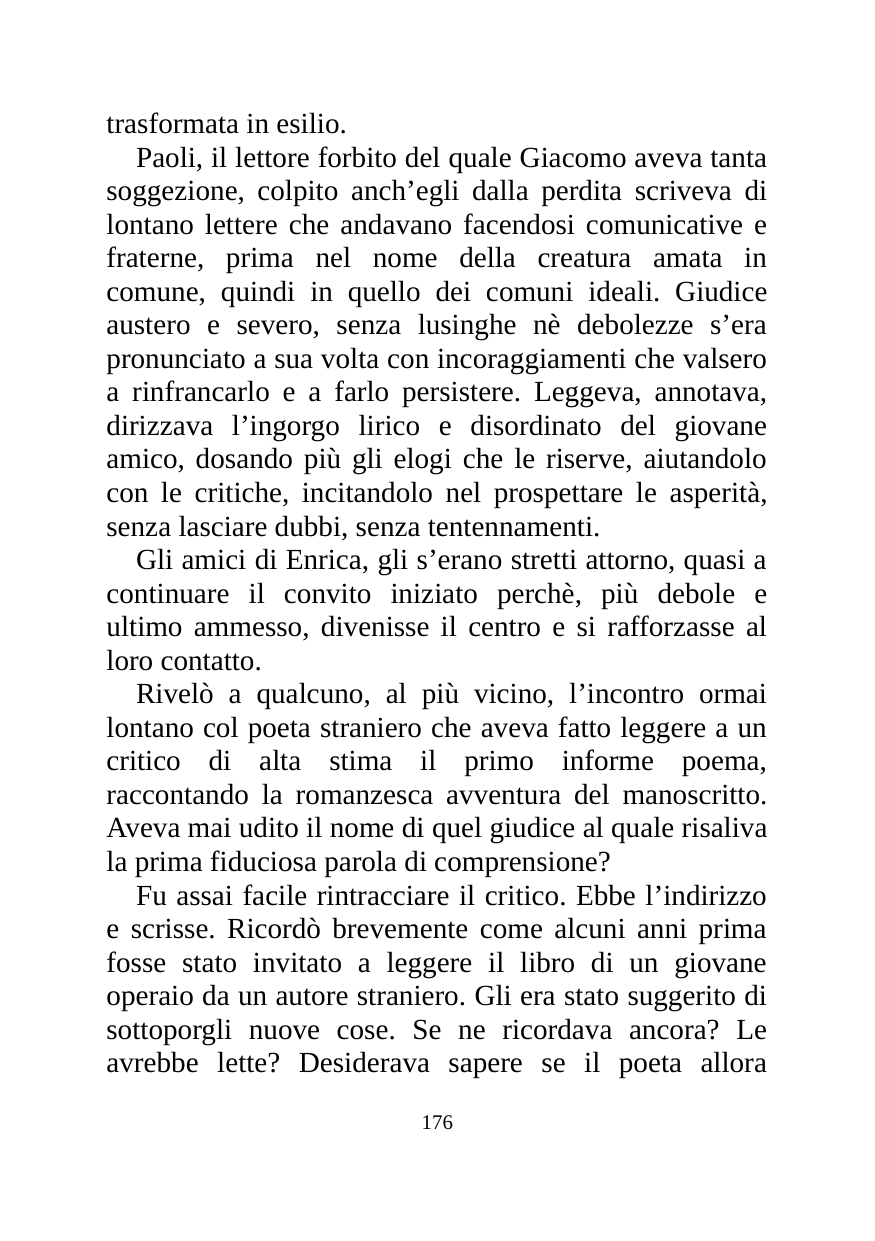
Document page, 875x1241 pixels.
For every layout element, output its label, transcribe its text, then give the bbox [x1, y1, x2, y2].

text trasformata in esilio. [106, 106, 768, 140]
text Fu assai facile rintracciare il critico. Ebbe l’indirizzo e scrisse. Ricordò brevemente come alcuni anni prima fosse stato invitato a leggere il libro di un giovane operaio da un autore straniero. Gli era stato suggerito di sottoporgli nuove cose. Se ne ricordava ancora? Le avrebbe lette? Desiderava sapere se il poeta allora [106, 878, 768, 1079]
text Gli amici di Enrica, gli s’erano stretti attorno, quasi a continuare il convito iniziato perchè, più debole e ultimo ammesso, divenisse il centro e si rafforzasse al loro contatto. [106, 542, 768, 676]
text Paoli, il lettore forbito del quale Giacomo aveva tanta soggezione, colpito anch’egli dalla perdita scriveva di lontano lettere che andavano facendosi comunicative e fraterne, prima nel nome della creatura amata in comune, quindi in quello dei comuni ideali. Giudice austero e severo, senza lusinghe nè debolezze s’era pronunciato a sua volta con incoraggiamenti che valsero a rinfrancarlo e a farlo persistere. Leggeva, annotava, dirizzava l’ingorgo lirico e disordinato del giovane amico, dosando più gli elogi che le riserve, aiutandolo con le critiche, incitandolo nel prospettare le asperità, senza lasciare dubbi, senza tentennamenti. [106, 140, 768, 542]
text Rivelò a qualcuno, al più vicino, l’incontro ormai lontano col poeta straniero che aveva fatto leggere a un critico di alta stima il primo informe poema, raccontando la romanzesca avventura del manoscritto. Aveva mai udito il nome di quel giudice al quale risaliva la prima fiduciosa parola di comprensione? [106, 676, 768, 878]
